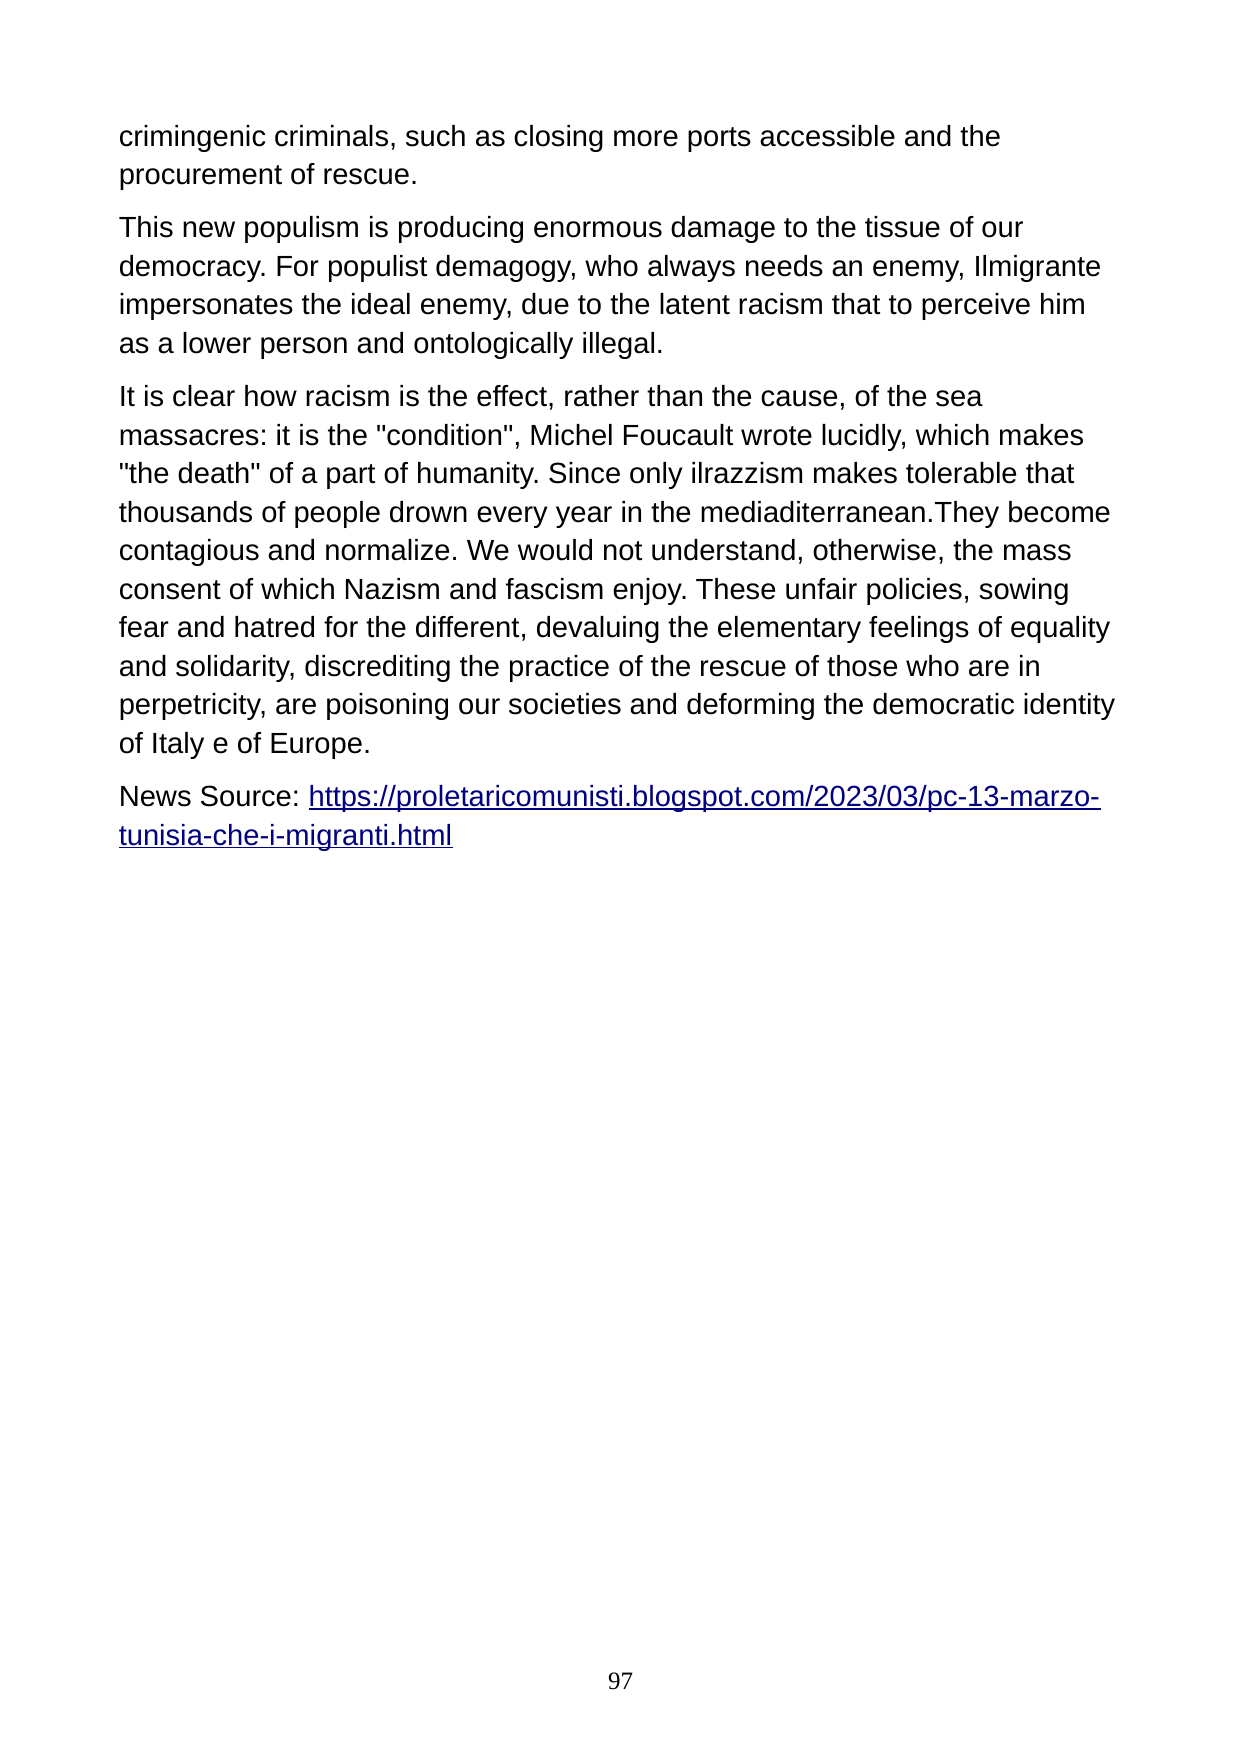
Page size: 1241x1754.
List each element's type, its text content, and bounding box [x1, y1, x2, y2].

text crimingenic criminals, such as closing more ports accessible and the procurement of rescue. [118, 118, 1122, 191]
text This new populism is producing enormous damage to the tissue of our democracy. For populist demagogy, who always needs an enemy, Ilmigrante impersonates the ideal enemy, due to the latent racism that to perceive him as a lower person and ontologically illegal. [118, 210, 1122, 359]
text It is clear how racism is the effect, rather than the cause, of the sea massacres: it is the "condition", Michel Foucault wrote lucidly, which makes "the death" of a part of humanity. Since only ilrazzism makes tolerable that thousands of people drown every year in the mediaditerranean.They become contagious and normalize. We would not understand, otherwise, the mass consent of which Nazism and fascism enjoy. These unfair policies, sowing fear and hatred for the different, devaluing the elementary feelings of equality and solidarity, discrediting the practice of the rescue of those who are in perpetricity, are poisoning our societies and deforming the democratic identity of Italy e of Europe. [118, 379, 1122, 759]
text News Source: https://proletaricomunisti.blogspot.com/2023/03/pc-13-marzo-tunisia-che-i-migranti.html [118, 779, 1122, 851]
